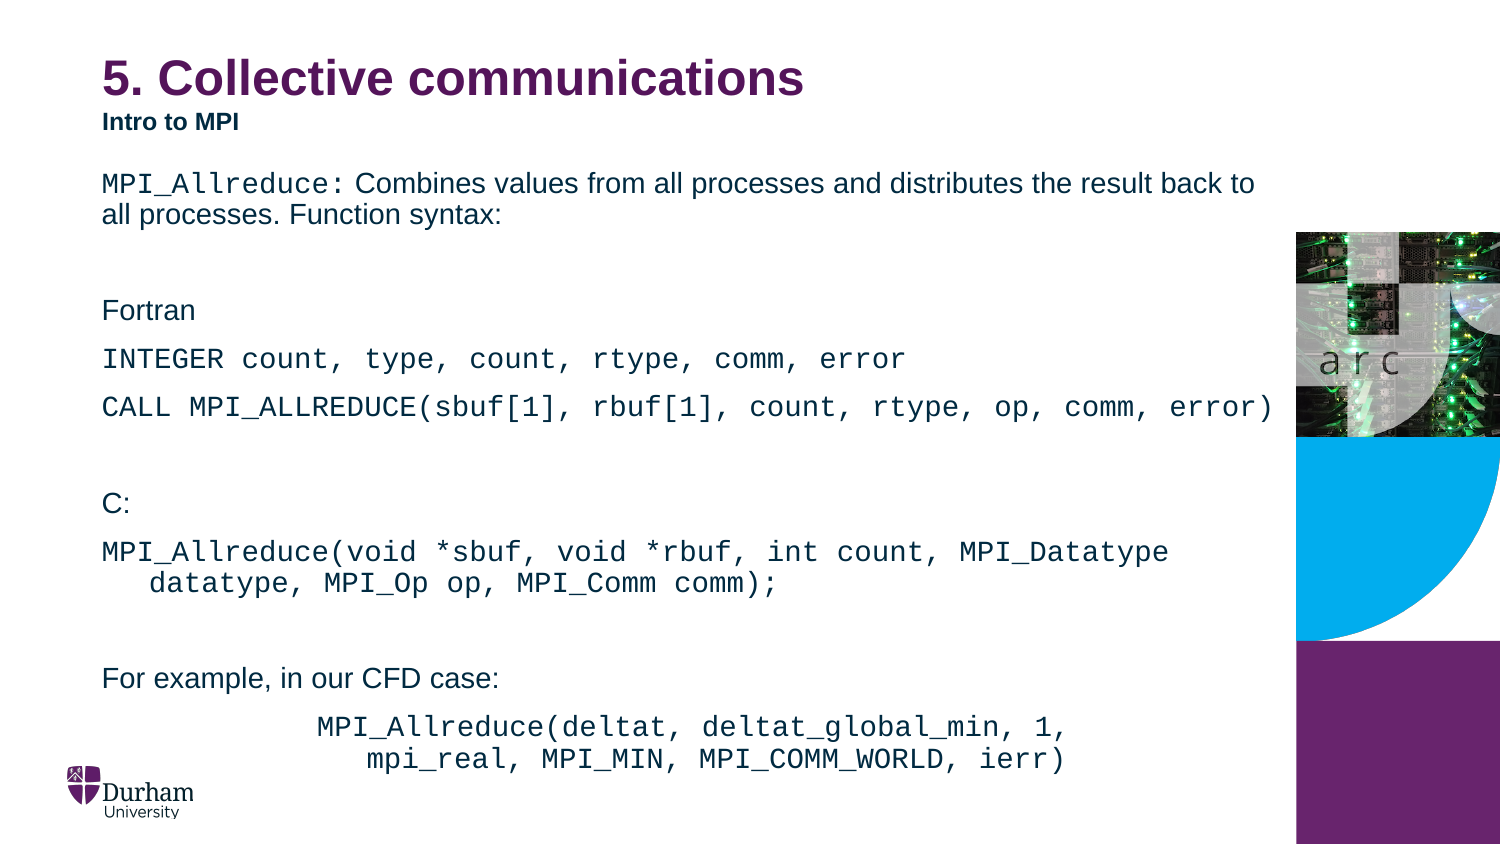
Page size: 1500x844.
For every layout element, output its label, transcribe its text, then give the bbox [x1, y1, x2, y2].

picture [1296, 232, 1500, 436]
picture [1332, 467, 1500, 640]
text_box [1296, 640, 1500, 844]
list MPI_Allreduce: Combines values from all processes and distributes the result back to all processes. Function syntax: Fortran INTEGER count, type, count, rtype, comm, error CALL MPI_ALLREDUCE(sbuf[1], rbuf[1], count, rtype, op, comm, error) C: MPI_Allreduce(void *sbuf, void *rbuf, int count, MPI_Datatype datatype, MPI_Op op, MPI_Comm comm); For example, in our CFD case: MPI_Allreduce(deltat, deltat_global_min, 1, mpi_real, MPI_MIN, MPI_COMM_WORLD, ierr) [101, 168, 1285, 754]
picture [67, 766, 193, 819]
title 5. Collective communications Intro to MPI [101, 45, 1399, 187]
